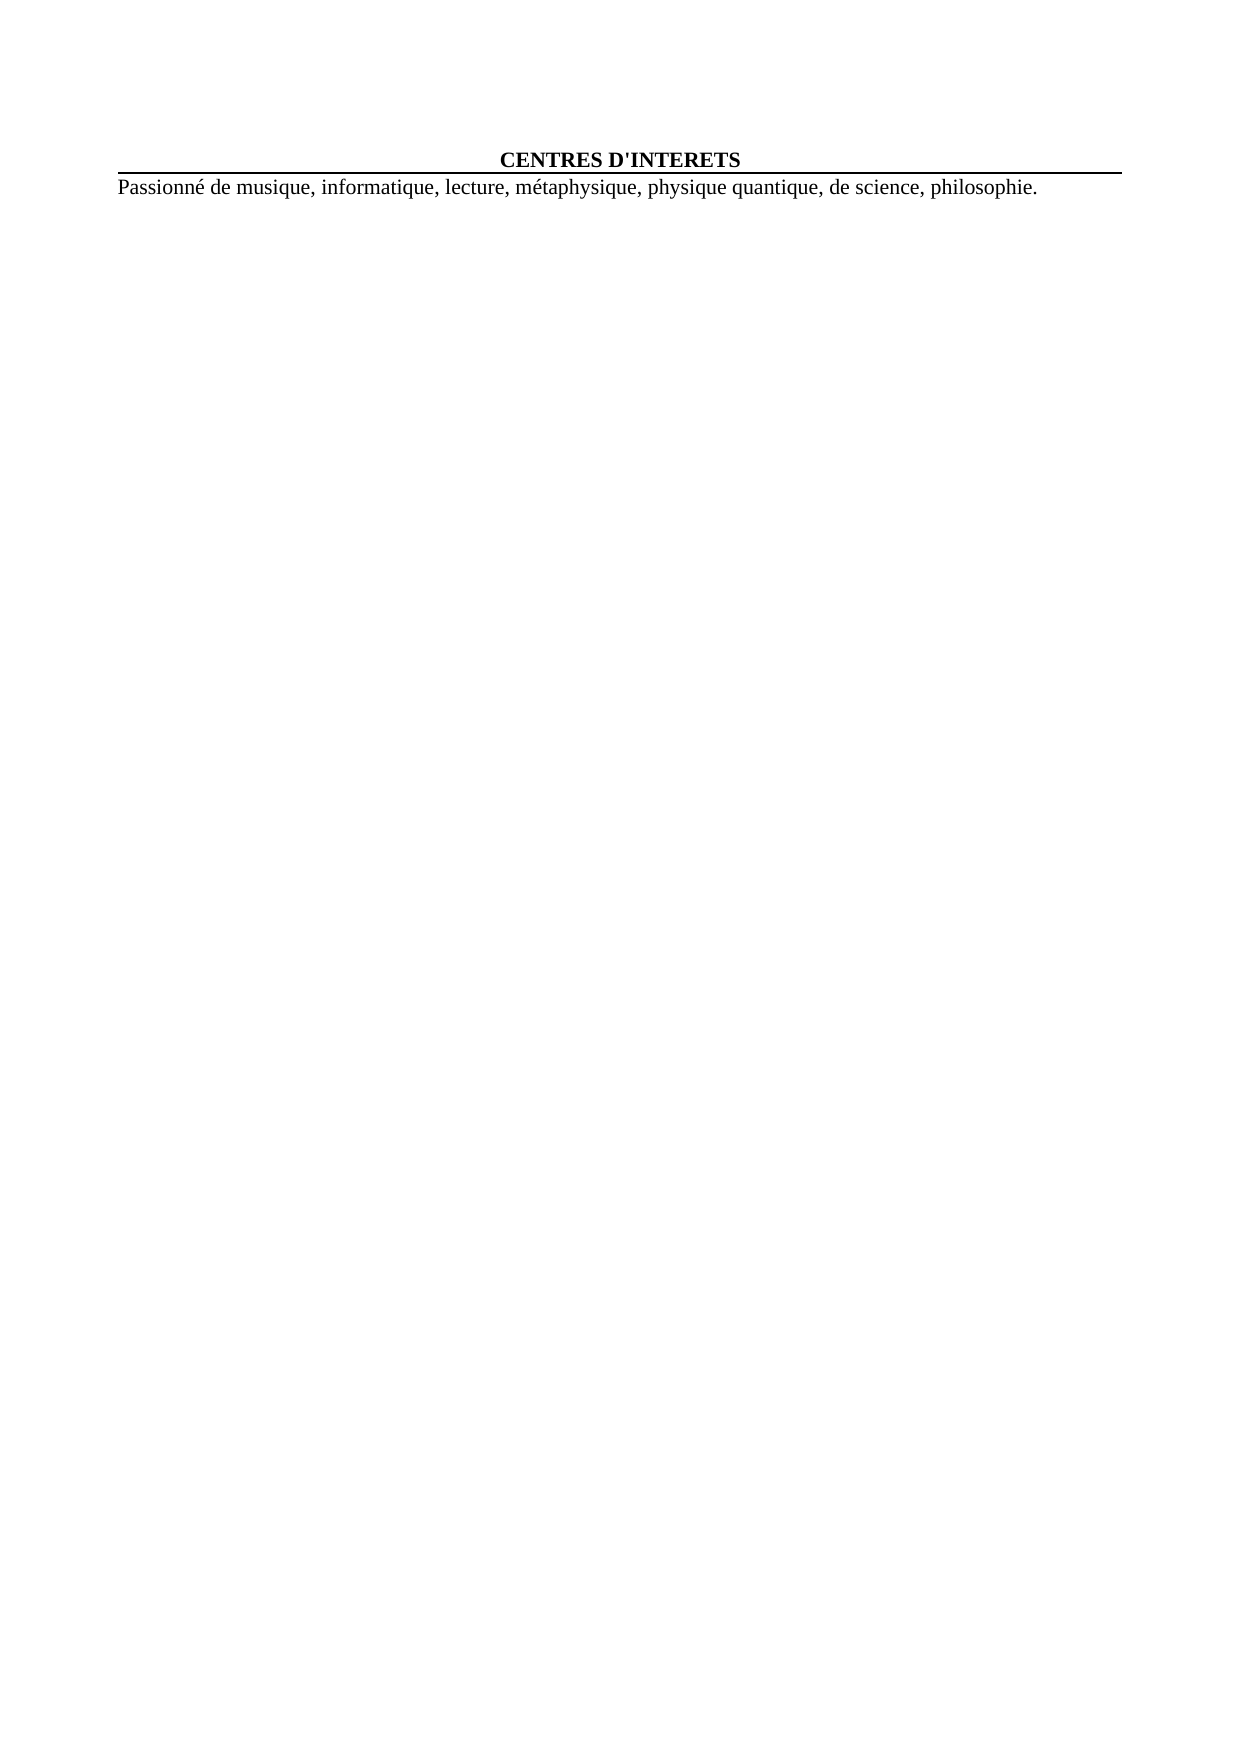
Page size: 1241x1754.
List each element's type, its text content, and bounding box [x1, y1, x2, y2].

text CENTRES D'INTERETS [118, 147, 1122, 172]
text Passionné de musique, informatique, lecture, métaphysique, physique quantique, de science, philosophie. [117, 174, 1122, 199]
text [118, 118, 1122, 147]
